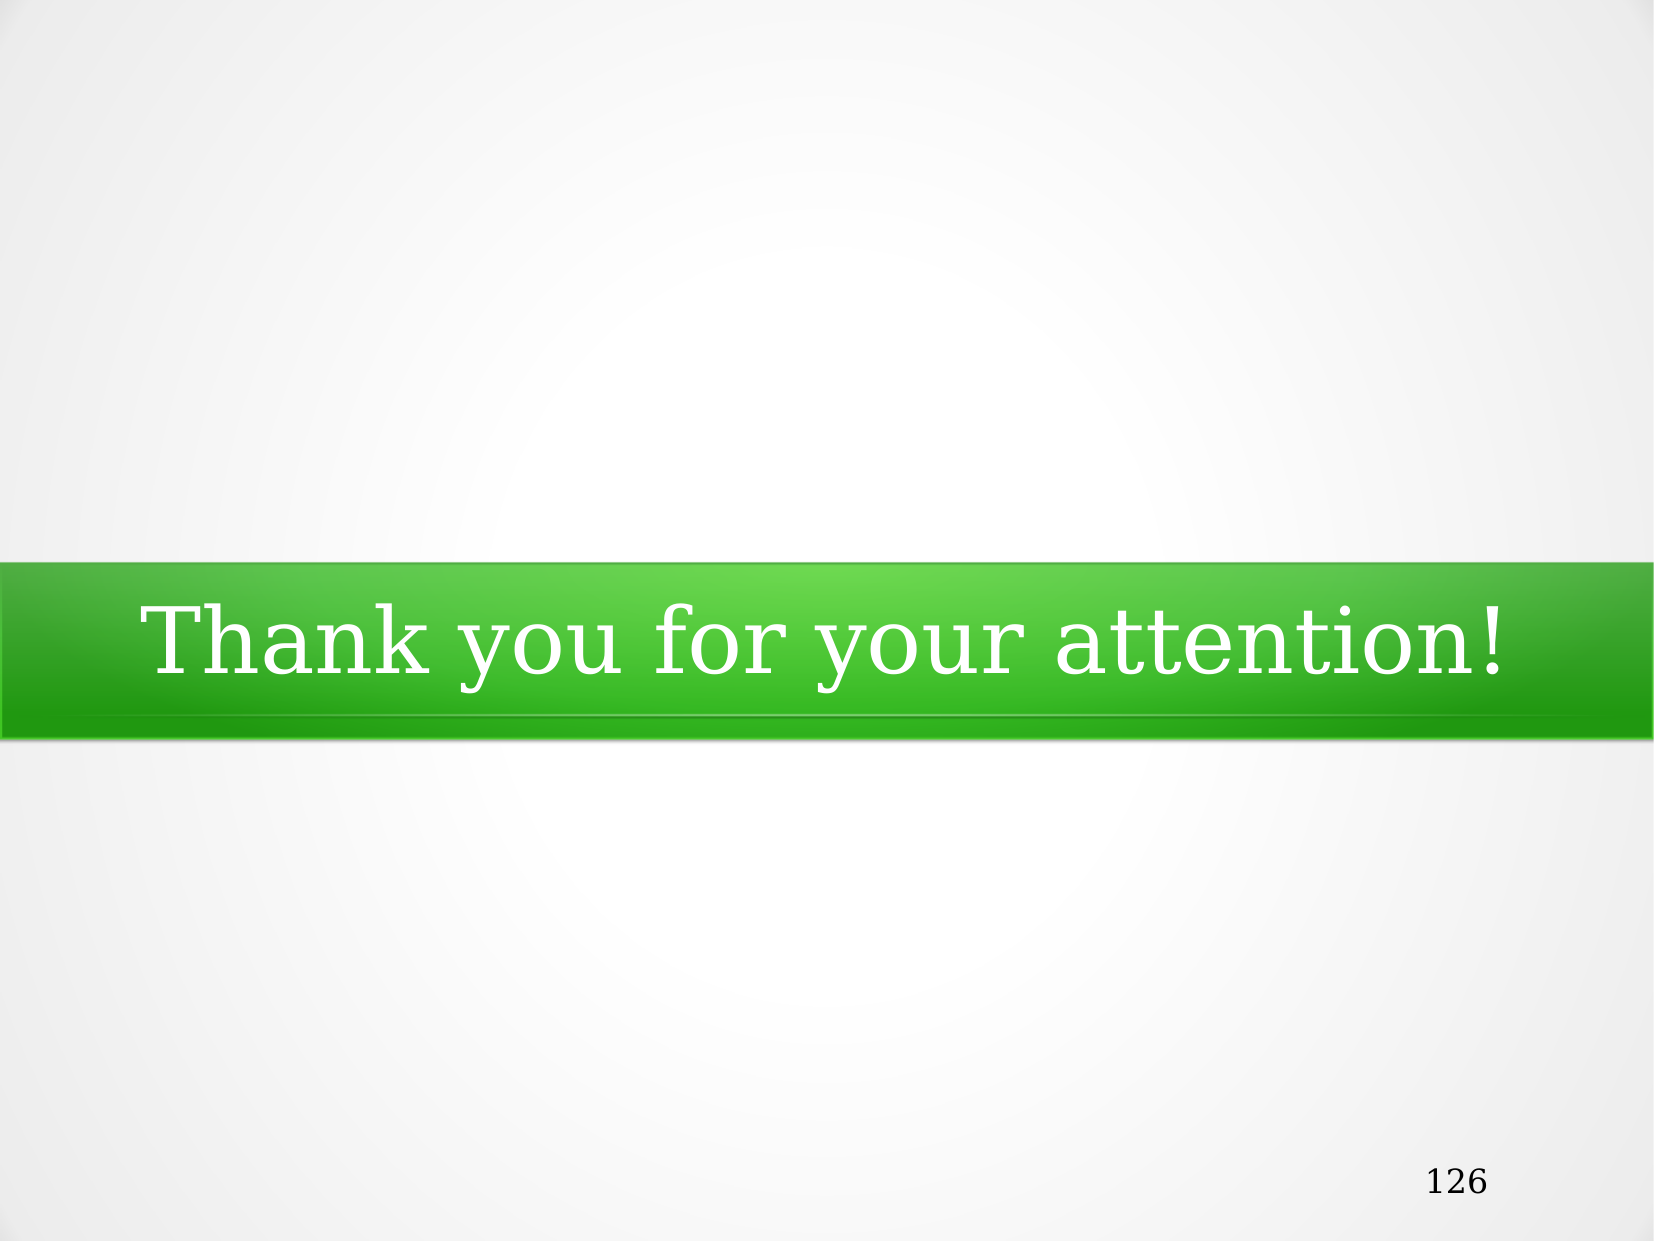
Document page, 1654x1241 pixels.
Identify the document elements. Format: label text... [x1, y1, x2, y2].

picture [0, 0, 1654, 1241]
title Thank you for your attention! [82, 578, 1571, 715]
